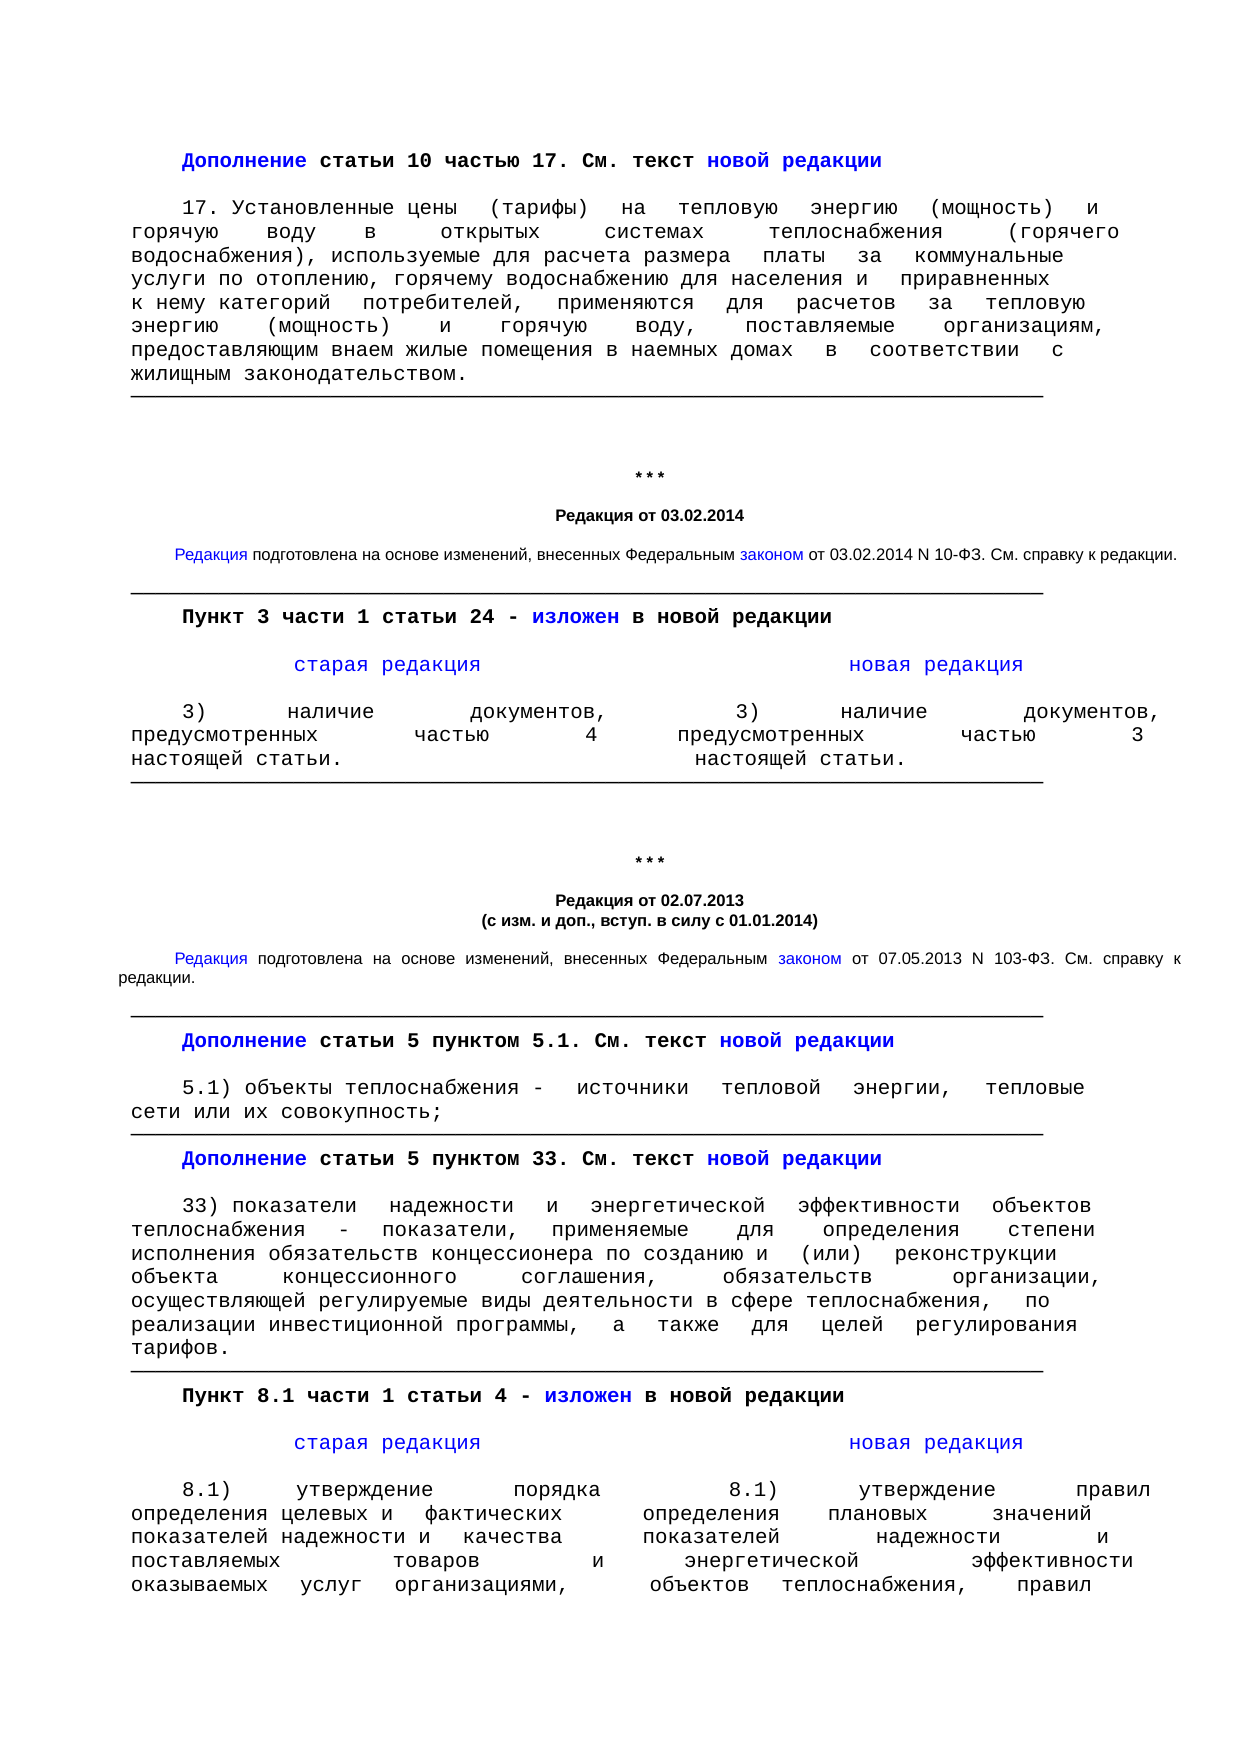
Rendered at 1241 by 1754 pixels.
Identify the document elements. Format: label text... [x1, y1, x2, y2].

text 3) наличие документов, 3) наличие документов, [118, 701, 1181, 724]
text поставляемых товаров и энергетической эффективности [118, 1550, 1181, 1574]
text (с изм. и доп., вступ. в силу с 01.01.2014) [118, 910, 1181, 929]
text * * * [118, 853, 1181, 872]
text 5.1) объекты теплоснабжения - источники тепловой энергии, тепловые [118, 1077, 1181, 1101]
text Пункт 8.1 части 1 статьи 4 - изложен в новой редакции [118, 1384, 1181, 1408]
text ───────────────────────────────────────────────────────────────────────── [118, 1361, 1181, 1384]
text ───────────────────────────────────────────────────────────────────────── [118, 1006, 1181, 1030]
text горячую воду в открытых системах теплоснабжения (горячего [118, 221, 1181, 244]
text определения целевых и фактических определения плановых значений [118, 1503, 1181, 1526]
text Дополнение статьи 5 пунктом 33. См. текст новой редакции [118, 1148, 1181, 1172]
text настоящей статьи. настоящей статьи. [118, 748, 1181, 772]
text предоставляющим внаем жилые помещения в наемных домах в соответствии с [118, 339, 1181, 363]
text исполнения обязательств концессионера по созданию и (или) реконструкции [118, 1243, 1181, 1266]
text теплоснабжения - показатели, применяемые для определения степени [118, 1219, 1181, 1243]
text ───────────────────────────────────────────────────────────────────────── [118, 772, 1181, 795]
text услуги по отоплению, горячему водоснабжению для населения и приравненных [118, 268, 1181, 292]
text сети или их совокупность; [118, 1101, 1181, 1124]
text ───────────────────────────────────────────────────────────────────────── [118, 386, 1181, 410]
text Редакция подготовлена на основе изменений, внесенных Федеральным законом от 03.02.2014 N 10-ФЗ. См. справку к редакции. [118, 544, 1181, 563]
text * * * [118, 468, 1181, 487]
text тарифов. [118, 1337, 1181, 1361]
text реализации инвестиционной программы, а также для целей регулирования [118, 1314, 1181, 1337]
text ───────────────────────────────────────────────────────────────────────── [118, 583, 1181, 606]
text жилищным законодательством. [118, 363, 1181, 386]
text Дополнение статьи 10 частью 17. См. текст новой редакции [118, 150, 1181, 174]
subtitle Редакция от 03.02.2014 [118, 506, 1181, 525]
subtitle Редакция от 02.07.2013 [118, 891, 1181, 910]
text Редакция подготовлена на основе изменений, внесенных Федеральным законом от 07.05.2013 N 103-ФЗ. См. справку к редакции. [118, 949, 1181, 987]
text предусмотренных частью 4 предусмотренных частью 3 [118, 724, 1181, 748]
text старая редакция новая редакция [118, 1432, 1181, 1456]
text оказываемых услуг организациями, объектов теплоснабжения, правил [118, 1574, 1181, 1597]
text 17. Установленные цены (тарифы) на тепловую энергию (мощность) и [118, 197, 1181, 221]
text 33) показатели надежности и энергетической эффективности объектов [118, 1195, 1181, 1219]
text энергию (мощность) и горячую воду, поставляемые организациям, [118, 316, 1181, 339]
text водоснабжения), используемые для расчета размера платы за коммунальные [118, 244, 1181, 268]
text старая редакция новая редакция [118, 653, 1181, 677]
text осуществляющей регулируемые виды деятельности в сфере теплоснабжения, по [118, 1290, 1181, 1314]
text ───────────────────────────────────────────────────────────────────────── [118, 1124, 1181, 1148]
text к нему категорий потребителей, применяются для расчетов за тепловую [118, 292, 1181, 316]
text объекта концессионного соглашения, обязательств организации, [118, 1266, 1181, 1290]
text Пункт 3 части 1 статьи 24 - изложен в новой редакции [118, 606, 1181, 630]
text 8.1) утверждение порядка 8.1) утверждение правил [118, 1479, 1181, 1503]
text Дополнение статьи 5 пунктом 5.1. См. текст новой редакции [118, 1030, 1181, 1053]
text показателей надежности и качества показателей надежности и [118, 1526, 1181, 1550]
